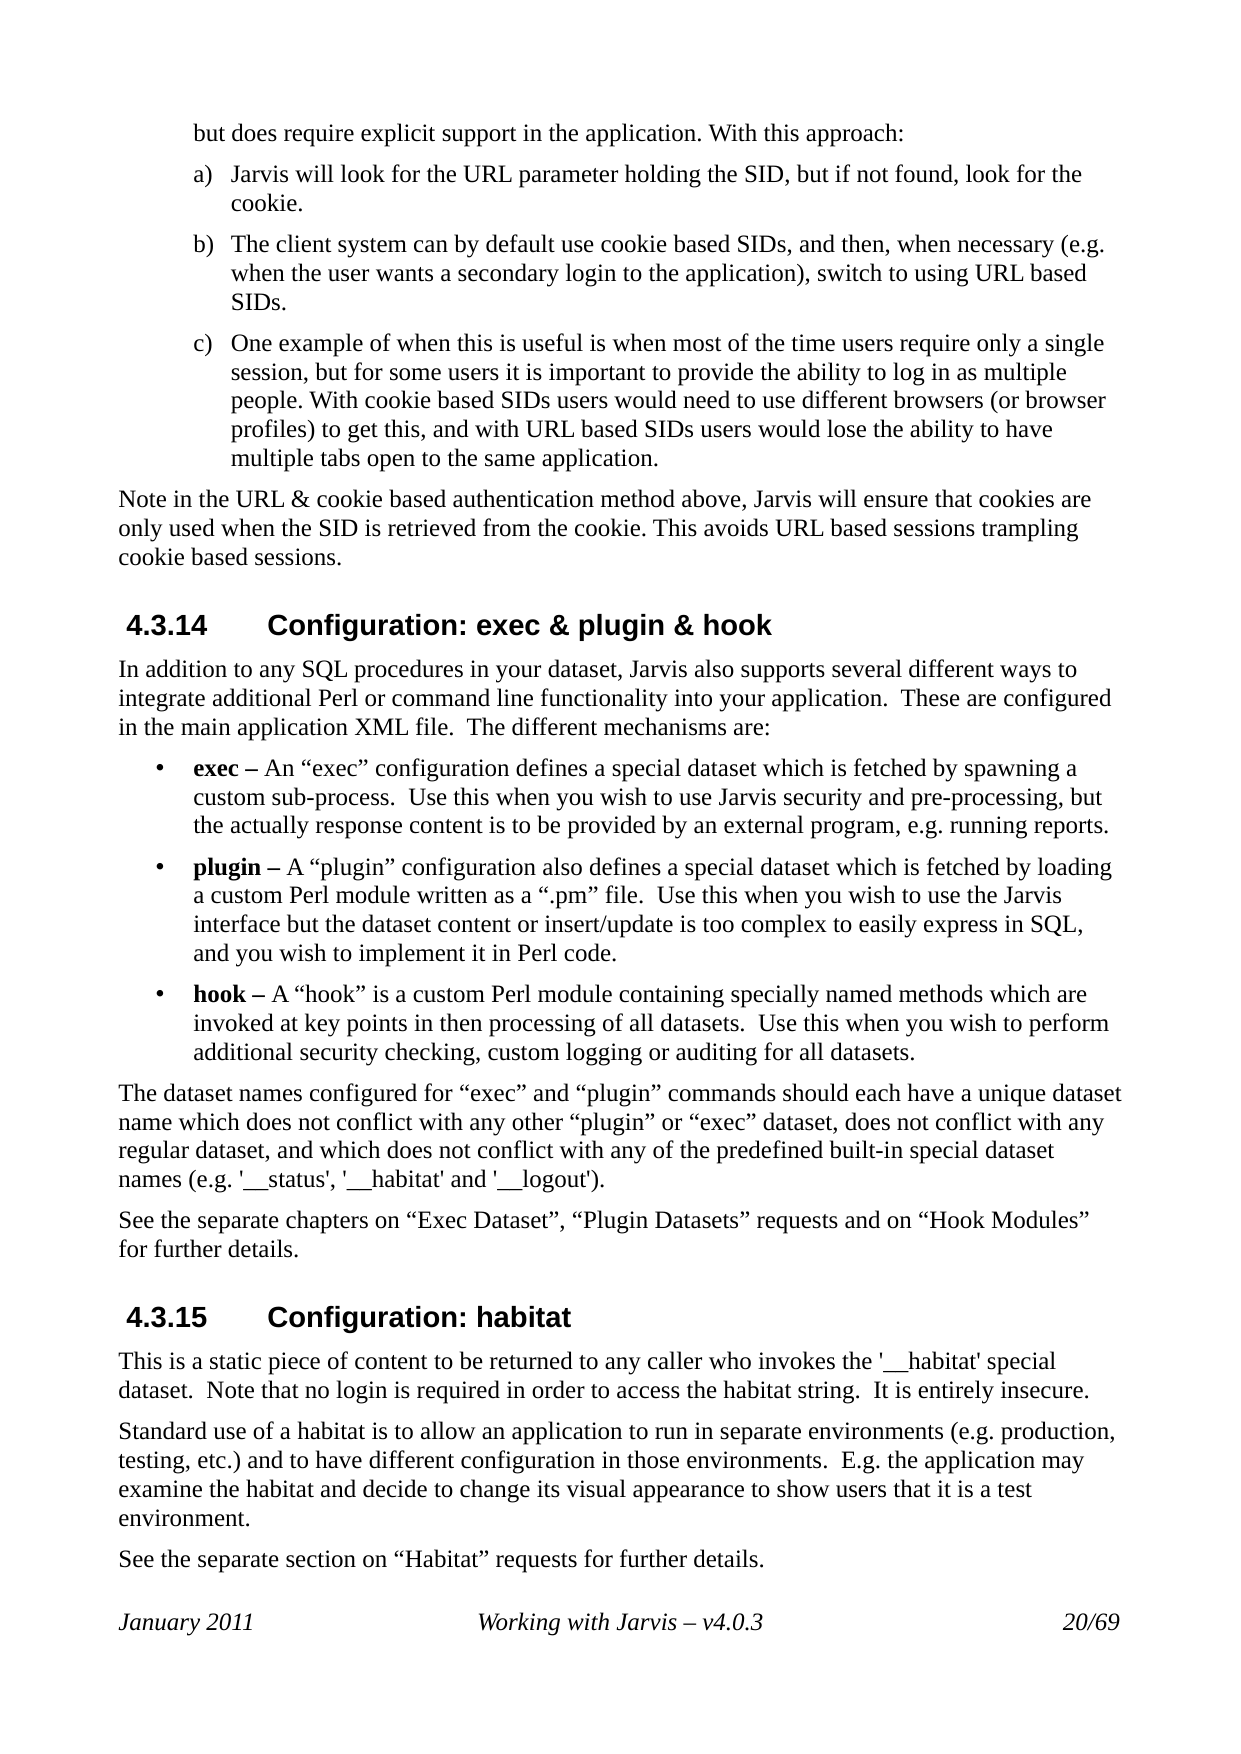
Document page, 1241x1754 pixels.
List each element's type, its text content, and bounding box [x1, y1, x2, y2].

subtitle Configuration: habitat [118, 1300, 1122, 1334]
list One example of when this is useful is when most of the time users require only a single session, but for some users it is important to provide the ability to log in as multiple people. With cookie based SIDs users would need to use different browsers (or browser profiles) to get this, and with URL based SIDs users would lose the ability to have multiple tabs open to the same application. [193, 328, 1122, 472]
text See the separate section on “Habitat” requests for further details. [118, 1544, 1122, 1573]
text In addition to any SQL procedures in your dataset, Jarvis also supports several different ways to integrate additional Perl or command line functionality into your application. These are configured in the main application XML file. The different mechanisms are: [118, 654, 1122, 740]
list plugin – A “plugin” configuration also defines a special dataset which is fetched by loading a custom Perl module written as a “.pm” file. Use this when you wish to use the Jarvis interface but the dataset content or insert/update is too complex to easily express in SQL, and you wish to implement it in Perl code. [156, 852, 1122, 967]
text The dataset names configured for “exec” and “plugin” commands should each have a unique dataset name which does not conflict with any other “plugin” or “exec” dataset, does not conflict with any regular dataset, and which does not conflict with any of the predefined built-in special dataset names (e.g. '__status', '__habitat' and '__logout'). [118, 1078, 1122, 1193]
list Jarvis will look for the URL parameter holding the SID, but if not found, look for the cookie. [193, 159, 1122, 217]
text This is a static piece of content to be returned to any caller who invokes the '__habitat' special dataset. Note that no login is required in order to access the habitat string. It is entirely insecure. [118, 1346, 1122, 1404]
text See the separate chapters on “Exec Dataset”, “Plugin Datasets” requests and on “Hook Modules” for further details. [118, 1205, 1122, 1263]
text Standard use of a habitat is to allow an application to run in separate environments (e.g. production, testing, etc.) and to have different configuration in those environments. E.g. the application may examine the habitat and decide to change its visual appearance to show users that it is a test environment. [118, 1416, 1122, 1531]
subtitle Configuration: exec & plugin & hook [118, 608, 1122, 642]
list The client system can by default use cookie based SIDs, and then, when necessary (e.g. when the user wants a secondary login to the application), switch to using URL based SIDs. [193, 229, 1122, 316]
list hook – A “hook” is a custom Perl module containing specially named methods which are invoked at key points in then processing of all datasets. Use this when you wish to perform additional security checking, custom logging or auditing for all datasets. [156, 979, 1122, 1065]
list but does require explicit support in the application. With this approach: [156, 118, 1122, 147]
text Note in the URL & cookie based authentication method above, Jarvis will ensure that cookies are only used when the SID is retrieved from the cookie. This avoids URL based sessions trampling cookie based sessions. [118, 484, 1122, 571]
list exec – An “exec” configuration defines a special dataset which is fetched by spawning a custom sub-process. Use this when you wish to use Jarvis security and pre-processing, but the actually response content is to be provided by an external program, e.g. running reports. [156, 753, 1122, 839]
